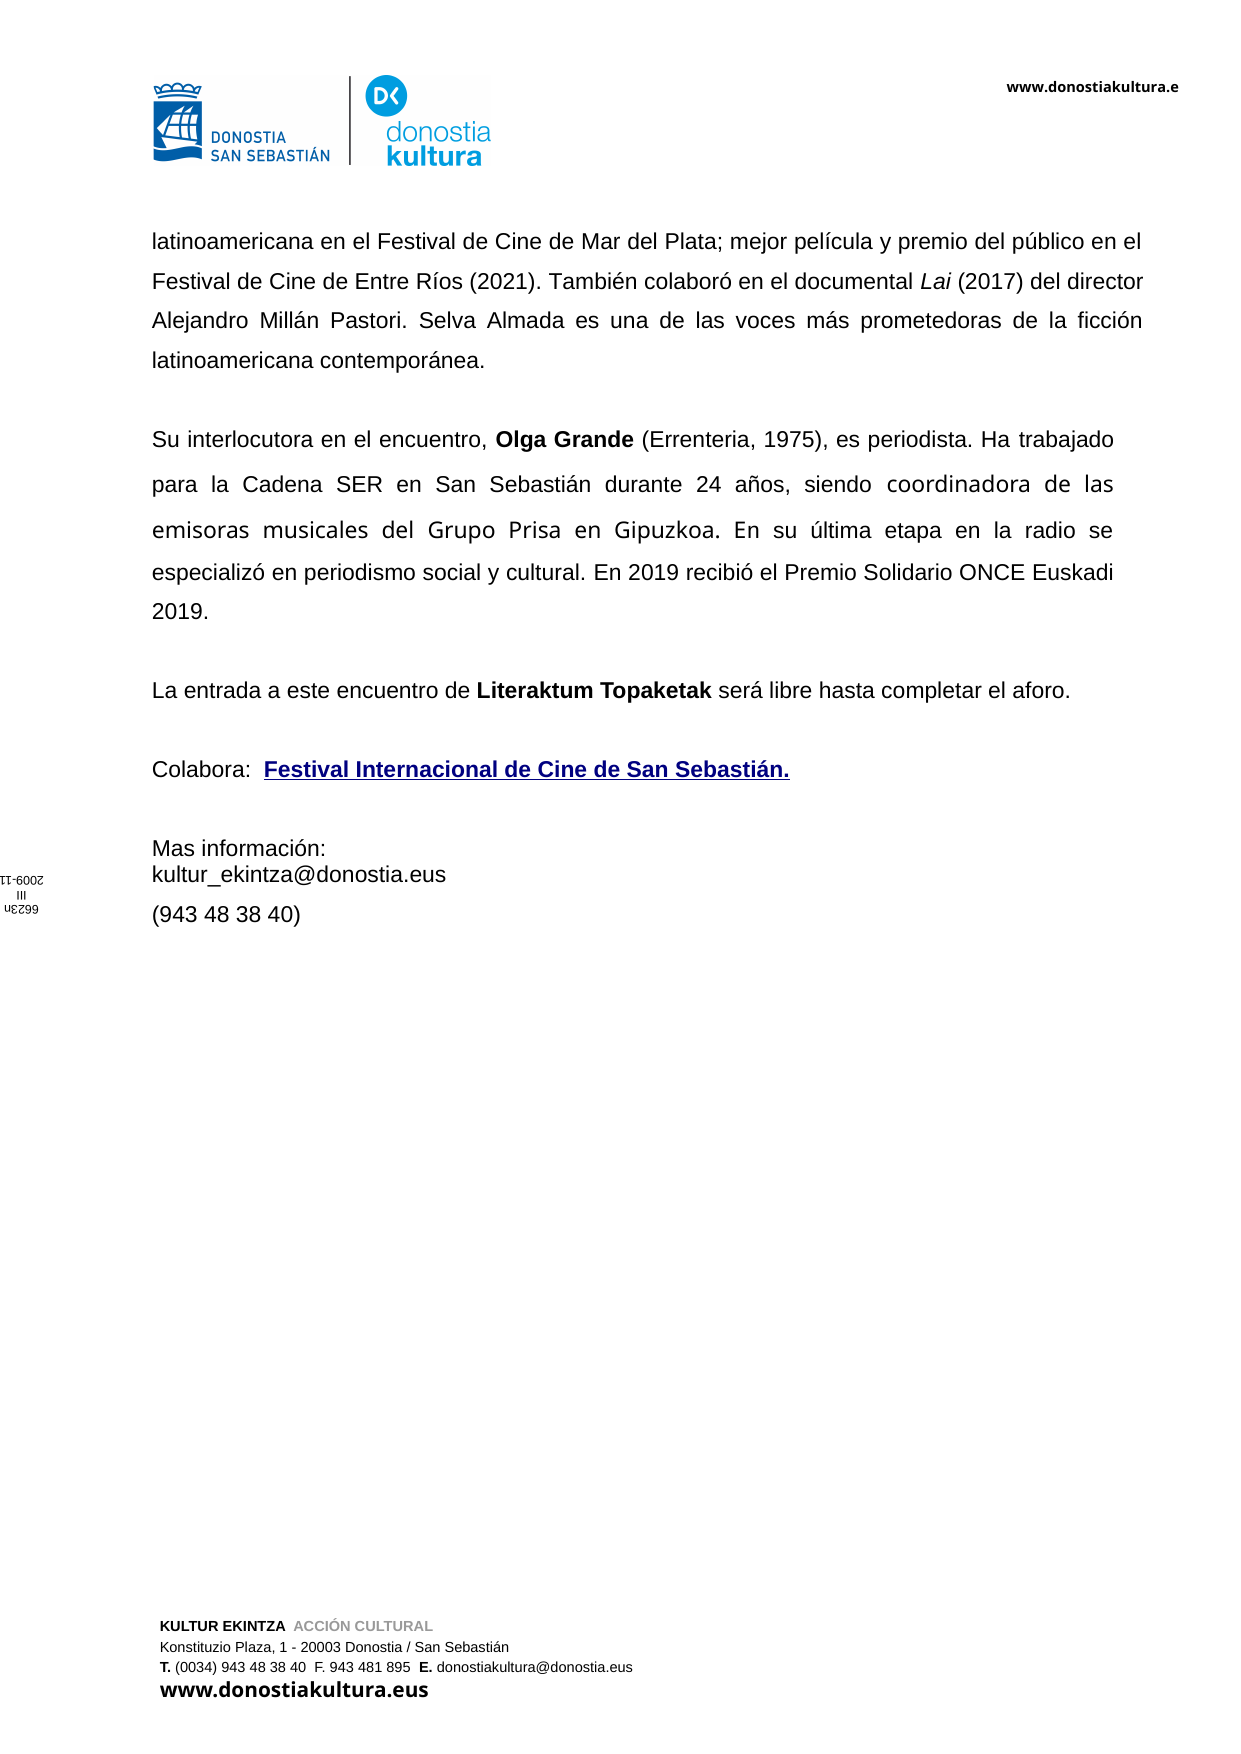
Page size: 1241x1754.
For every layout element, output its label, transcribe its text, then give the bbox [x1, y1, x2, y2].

text latinoamericana en el Festival de Cine de Mar del Plata; mejor película y premio del público en el Festival de Cine de Entre Ríos (2021). También colaboró en el documental Lai (2017) del director Alejandro Millán Pastori. Selva Almada es una de las voces más prometedoras de la ficción latinoamericana contemporánea. [152, 228, 1143, 373]
text kultur_ekintza@donostia.eus [152, 861, 1114, 888]
text Su interlocutora en el encuentro, Olga Grande (Errenteria, 1975), es periodista. Ha trabajado para la Cadena SER en San Sebastián durante 24 años, siendo coordinadora de las emisoras musicales del Grupo Prisa en Gipuzkoa. En su última etapa en la radio se especializó en periodismo social y cultural. En 2019 recibió el Premio Solidario ONCE Euskadi 2019. [152, 426, 1114, 624]
picture [153, 75, 491, 166]
picture [375, 88, 387, 104]
text Colabora: Festival Internacional de Cine de San Sebastián. [152, 756, 1120, 782]
text Mas información: [152, 835, 1114, 861]
text La entrada a este encuentro de Literaktum Topaketak será libre hasta completar el aforo. [152, 677, 1120, 703]
picture [391, 88, 397, 104]
text (943 48 38 40) [152, 901, 1114, 927]
